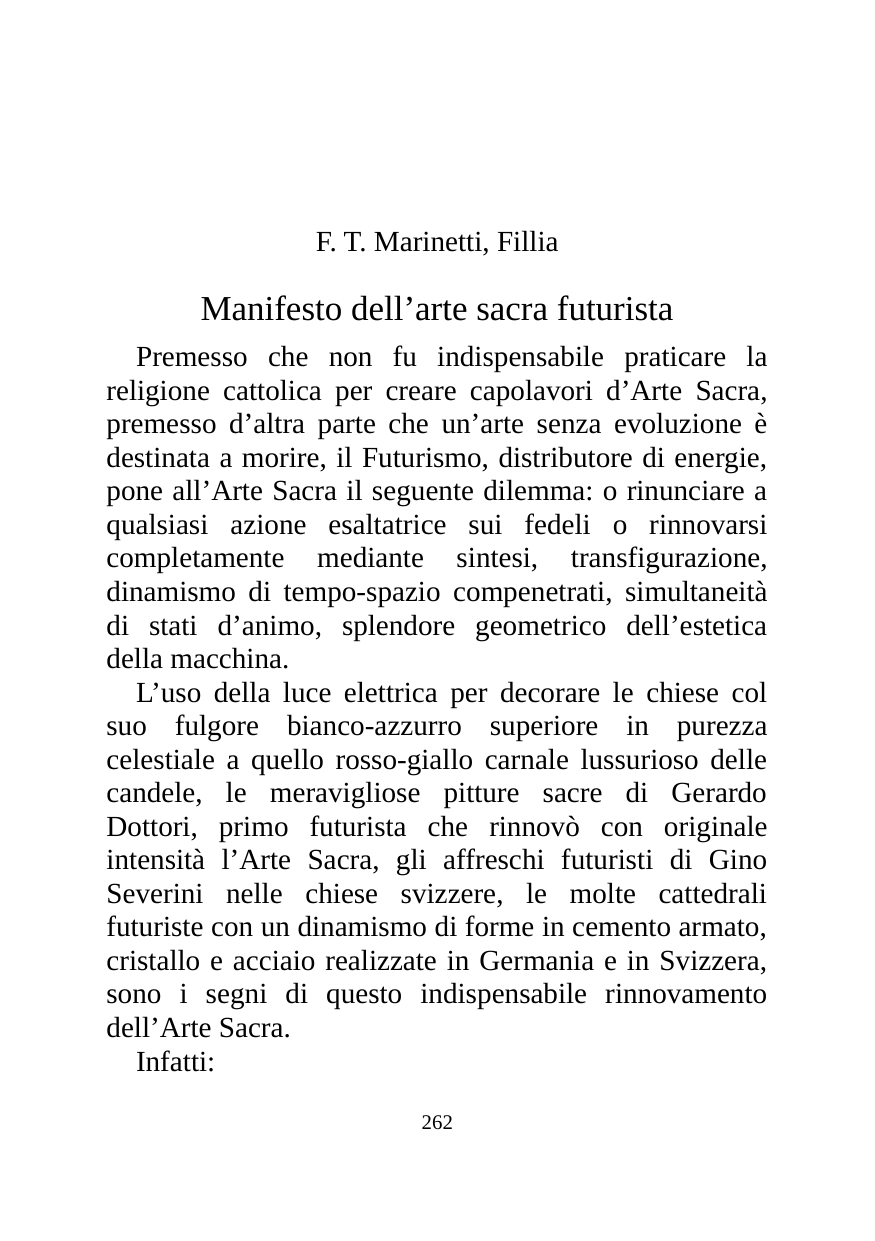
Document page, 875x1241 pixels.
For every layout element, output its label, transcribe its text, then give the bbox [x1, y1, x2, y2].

text Premesso che non fu indispensabile praticare la religione cattolica per creare capolavori d’Arte Sacra, premesso d’altra parte che un’arte senza evoluzione è destinata a morire, il Futurismo, distributore di energie, pone all’Arte Sacra il seguente dilemma: o rinunciare a qualsiasi azione esaltatrice sui fedeli o rinnovarsi completamente mediante sintesi, transfigurazione, dinamismo di tempo-spazio compenetrati, simultaneità di stati d’animo, splendore geometrico dell’estetica della macchina. [106, 339, 768, 675]
text Infatti: [106, 1044, 768, 1077]
text L’uso della luce elettrica per decorare le chiese col suo fulgore bianco-azzurro superiore in purezza celestiale a quello rosso-giallo carnale lussurioso delle candele, le meravigliose pitture sacre di Gerardo Dottori, primo futurista che rinnovò con originale intensità l’Arte Sacra, gli affreschi futuristi di Gino Severini nelle chiese svizzere, le molte cattedrali futuriste con un dinamismo di forme in cemento armato, cristallo e acciaio realizzate in Germania e in Svizzera, sono i segni di questo indispensabile rinnovamento dell’Arte Sacra. [106, 675, 768, 1044]
text F. T. Marinetti, Fillia [106, 224, 768, 258]
subtitle Manifesto dell’arte sacra futurista [106, 287, 768, 328]
